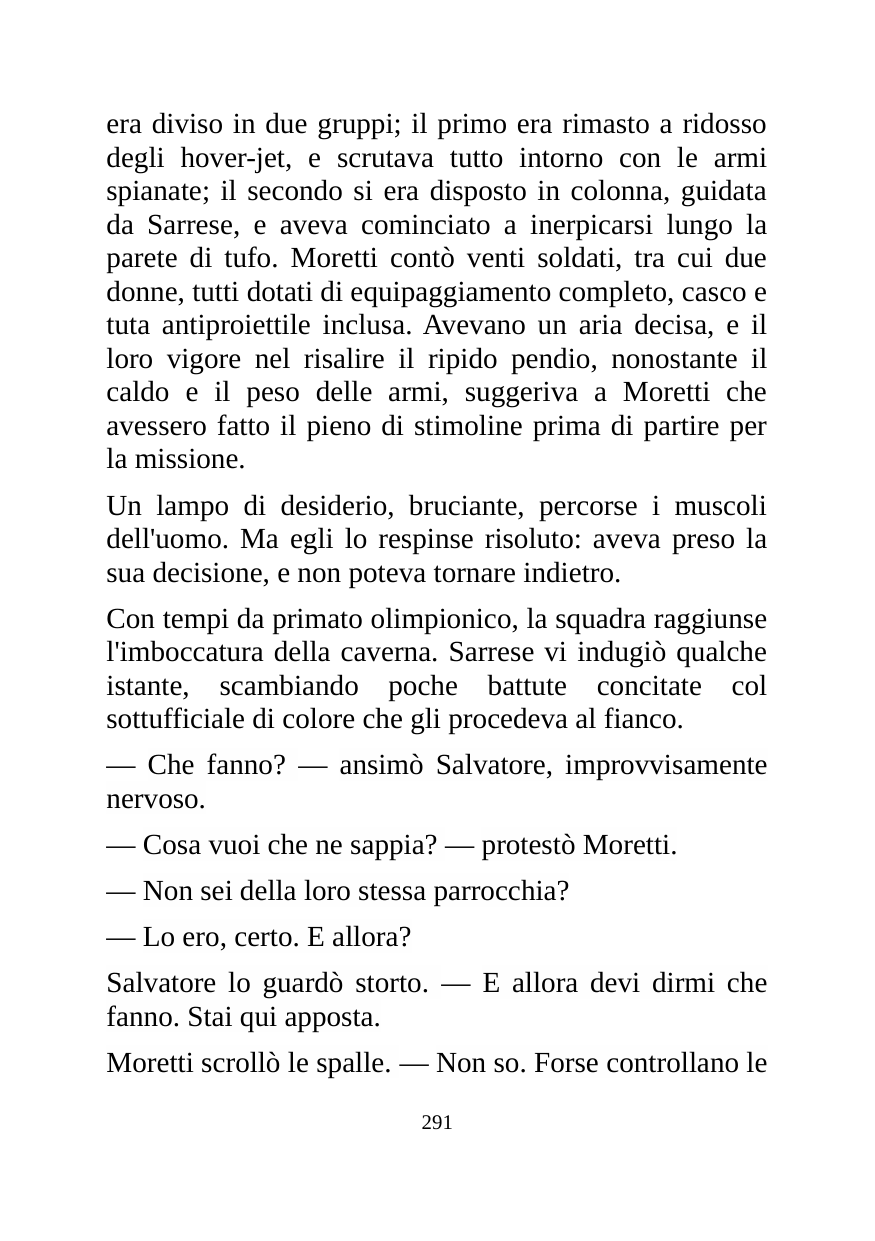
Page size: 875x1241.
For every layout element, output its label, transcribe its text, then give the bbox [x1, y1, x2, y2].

text Un lampo di desiderio, bruciante, percorse i muscoli dell'uomo. Ma egli lo respinse risoluto: aveva preso la sua decisione, e non poteva tornare indietro. [106, 488, 768, 588]
text — Che fanno? — ansimò Salvatore, improvvisamente nervoso. [106, 747, 768, 814]
text — Non sei della loro stessa parrocchia? [106, 873, 768, 907]
text — Lo ero, certo. E allora? [106, 919, 768, 953]
text — Cosa vuoi che ne sappia? — protestò Moretti. [106, 827, 768, 861]
text Con tempi da primato olimpionico, la squadra raggiunse l'imboccatura della caverna. Sarrese vi indugiò qualche istante, scambiando poche battute concitate col sottufficiale di colore che gli procedeva al fianco. [106, 601, 768, 735]
text Moretti scrollò le spalle. — Non so. Forse controllano le [106, 1045, 768, 1078]
text Salvatore lo guardò storto. — E allora devi dirmi che fanno. Stai qui apposta. [106, 965, 768, 1032]
text era diviso in due gruppi; il primo era rimasto a ridosso degli hover-jet, e scrutava tutto intorno con le armi spianate; il secondo si era disposto in colonna, guidata da Sarrese, e aveva cominciato a inerpicarsi lungo la parete di tufo. Moretti contò venti soldati, tra cui due donne, tutti dotati di equipaggiamento completo, casco e tuta antiproiettile inclusa. Avevano un aria decisa, e il loro vigore nel risalire il ripido pendio, nonostante il caldo e il peso delle armi, suggeriva a Moretti che avessero fatto il pieno di stimoline prima di partire per la missione. [106, 106, 768, 475]
